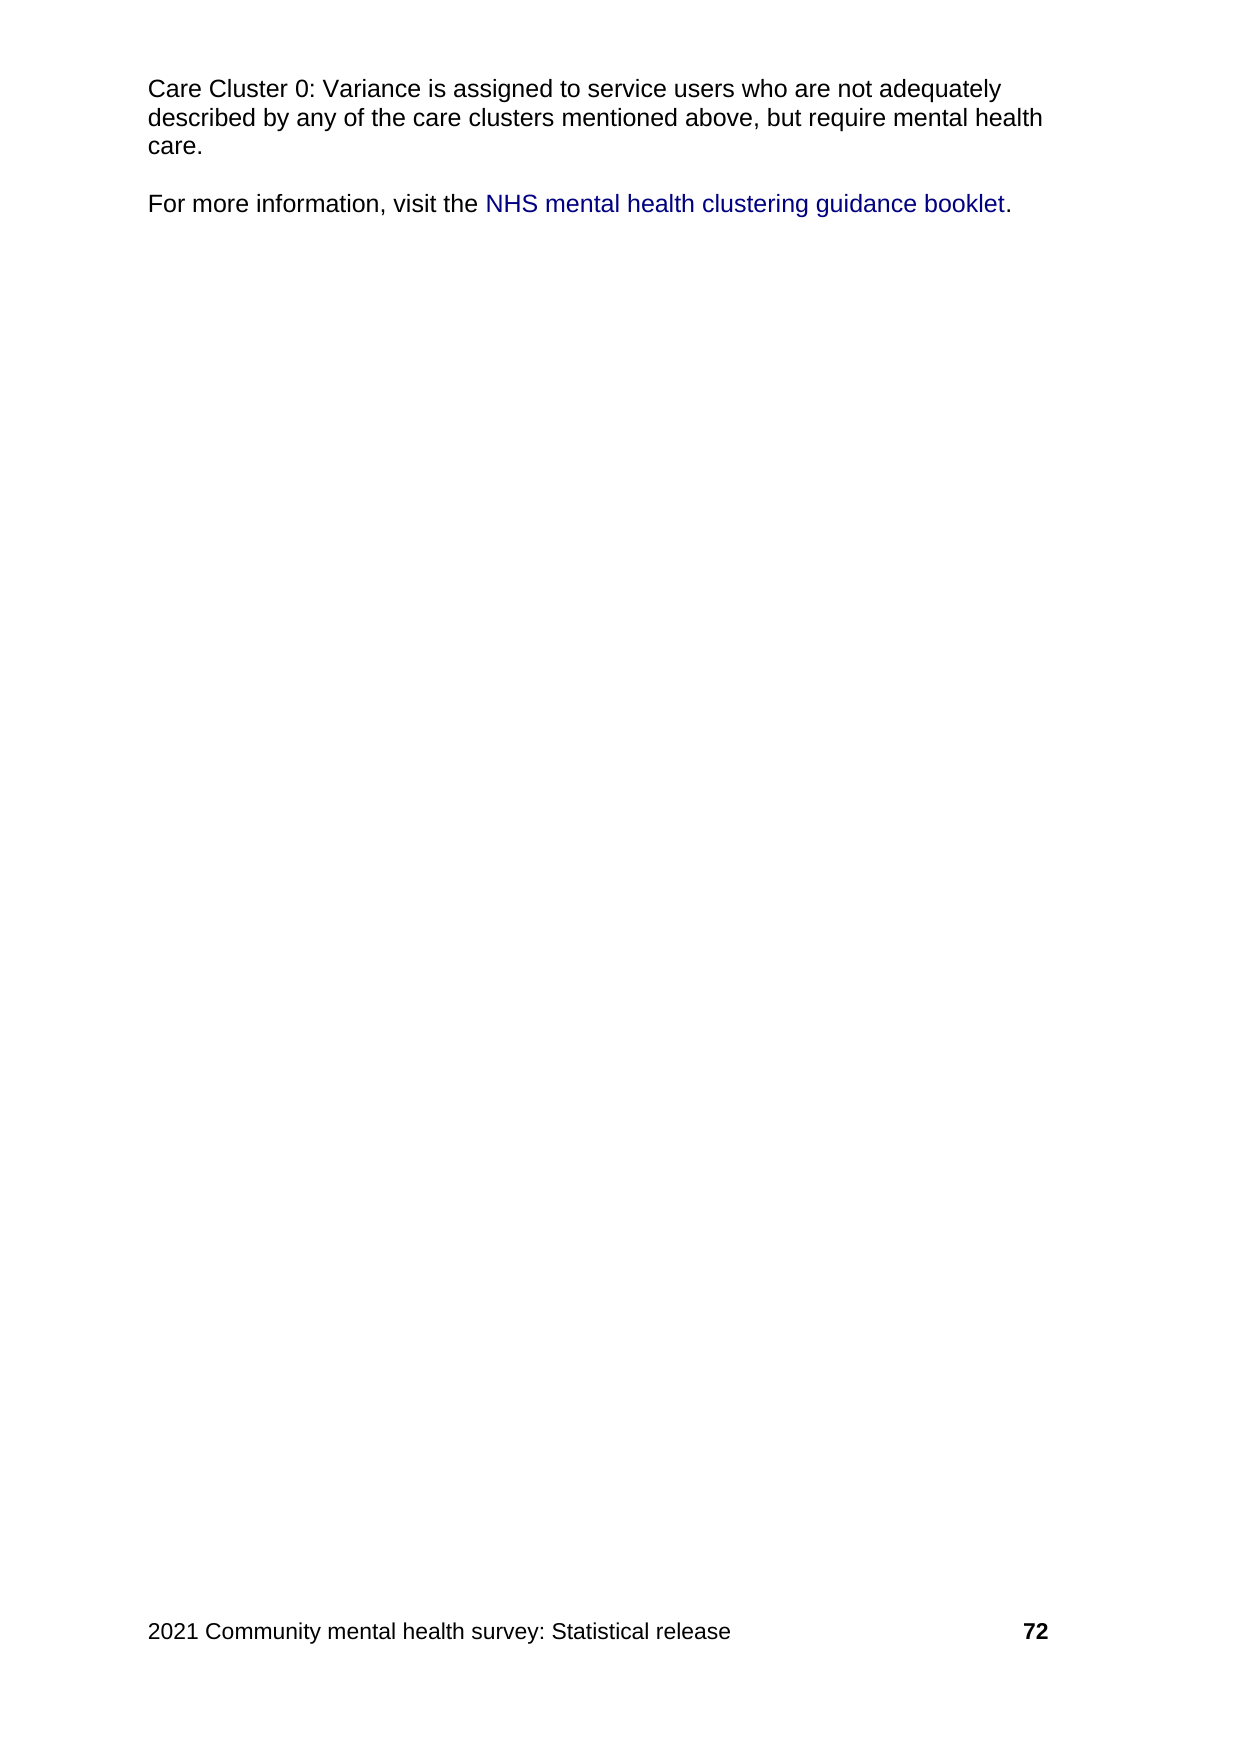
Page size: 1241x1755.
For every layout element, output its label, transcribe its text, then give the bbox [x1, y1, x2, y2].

text Care Cluster 0: Variance is assigned to service users who are not adequately described by any of the care clusters mentioned above, but require mental health care. [148, 74, 1048, 160]
text For more information, visit the NHS mental health clustering guidance booklet. [148, 189, 1048, 218]
